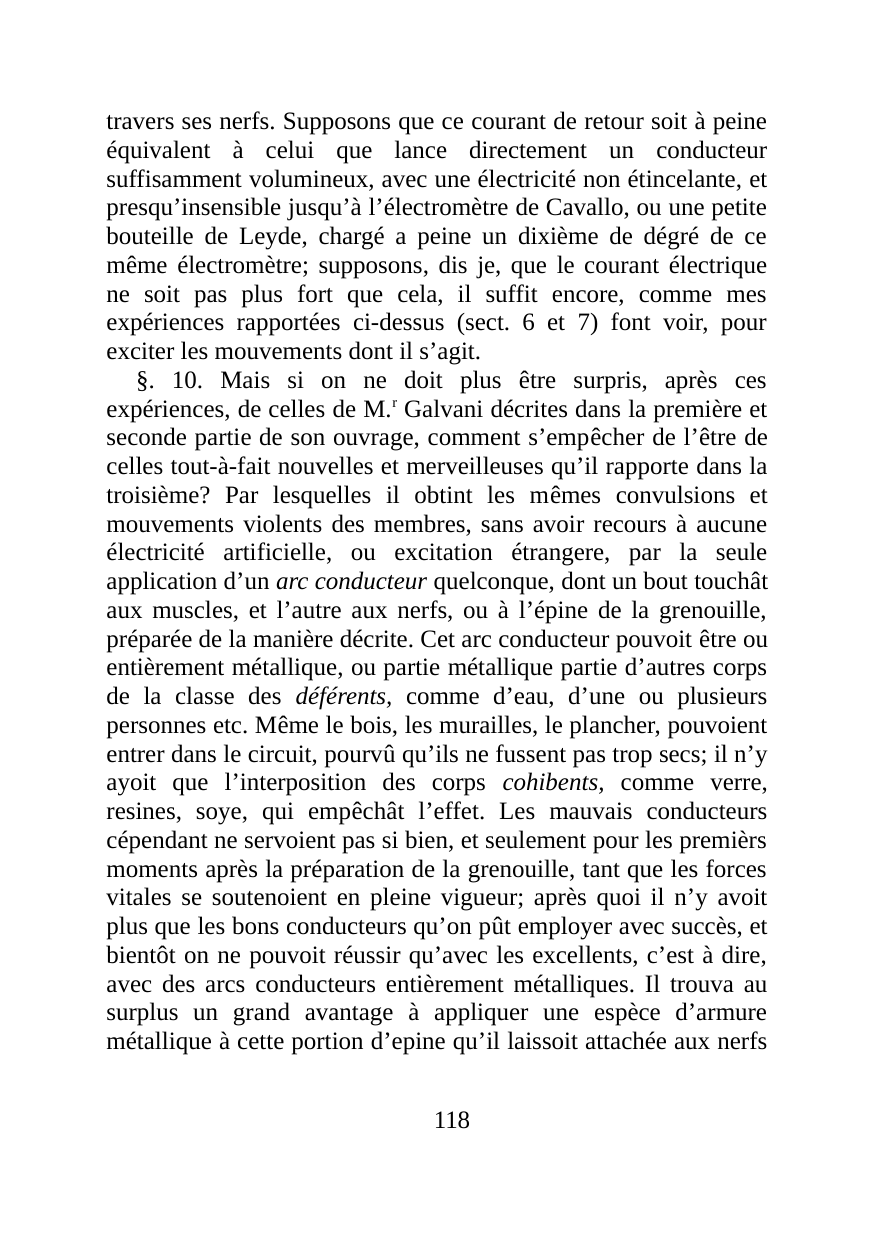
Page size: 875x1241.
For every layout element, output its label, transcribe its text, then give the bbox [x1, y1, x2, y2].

text §. 10. Mais si on ne doit plus être surpris, après ces expériences, de celles de M.r Galvani décrites dans la première et seconde partie de son ouvrage, comment s’empêcher de l’être de celles tout-à-fait nouvelles et merveilleuses qu’il rapporte dans la troisième? Par lesquelles il obtint les mêmes convulsions et mouvements violents des membres, sans avoir recours à aucune électricité artificielle, ou excitation étrangere, par la seule application d’un arc conducteur quelconque, dont un bout touchât aux muscles, et l’autre aux nerfs, ou à l’épine de la grenouille, préparée de la manière décrite. Cet arc conducteur pouvoit être ou entièrement métallique, ou partie métallique partie d’autres corps de la classe des déférents, comme d’eau, d’une ou plusieurs personnes etc. Même le bois, les murailles, le plancher, pouvoient entrer dans le circuit, pourvû qu’ils ne fussent pas trop secs; il n’y ayoit que l’interposition des corps cohibents, comme verre, resines, soye, qui empêchât l’effet. Les mauvais conducteurs cépendant ne servoient pas si bien, et seulement pour les premièrs moments après la préparation de la grenouille, tant que les forces vitales se soutenoient en pleine vigueur; après quoi il n’y avoit plus que les bons conducteurs qu’on pût employer avec succès, et bientôt on ne pouvoit réussir qu’avec les excellents, c’est à dire, avec des arcs conducteurs entièrement métalliques. Il trouva au surplus un grand avantage à appliquer une espèce d’armure métallique à cette portion d’epine qu’il laissoit attachée aux nerfs [106, 365, 768, 1055]
text travers ses nerfs. Supposons que ce courant de retour soit à peine équivalent à celui que lance directement un conducteur suffisamment volumineux, avec une électricité non étincelante, et presqu’insensible jusqu’à l’électromètre de Cavallo, ou une petite bouteille de Leyde, chargé a peine un dixième de dégré de ce même électromètre; supposons, dis je, que le courant électrique ne soit pas plus fort que cela, il suffit encore, comme mes expériences rapportées ci-dessus (sect. 6 et 7) font voir, pour exciter les mouvements dont il s’agit. [106, 106, 768, 365]
